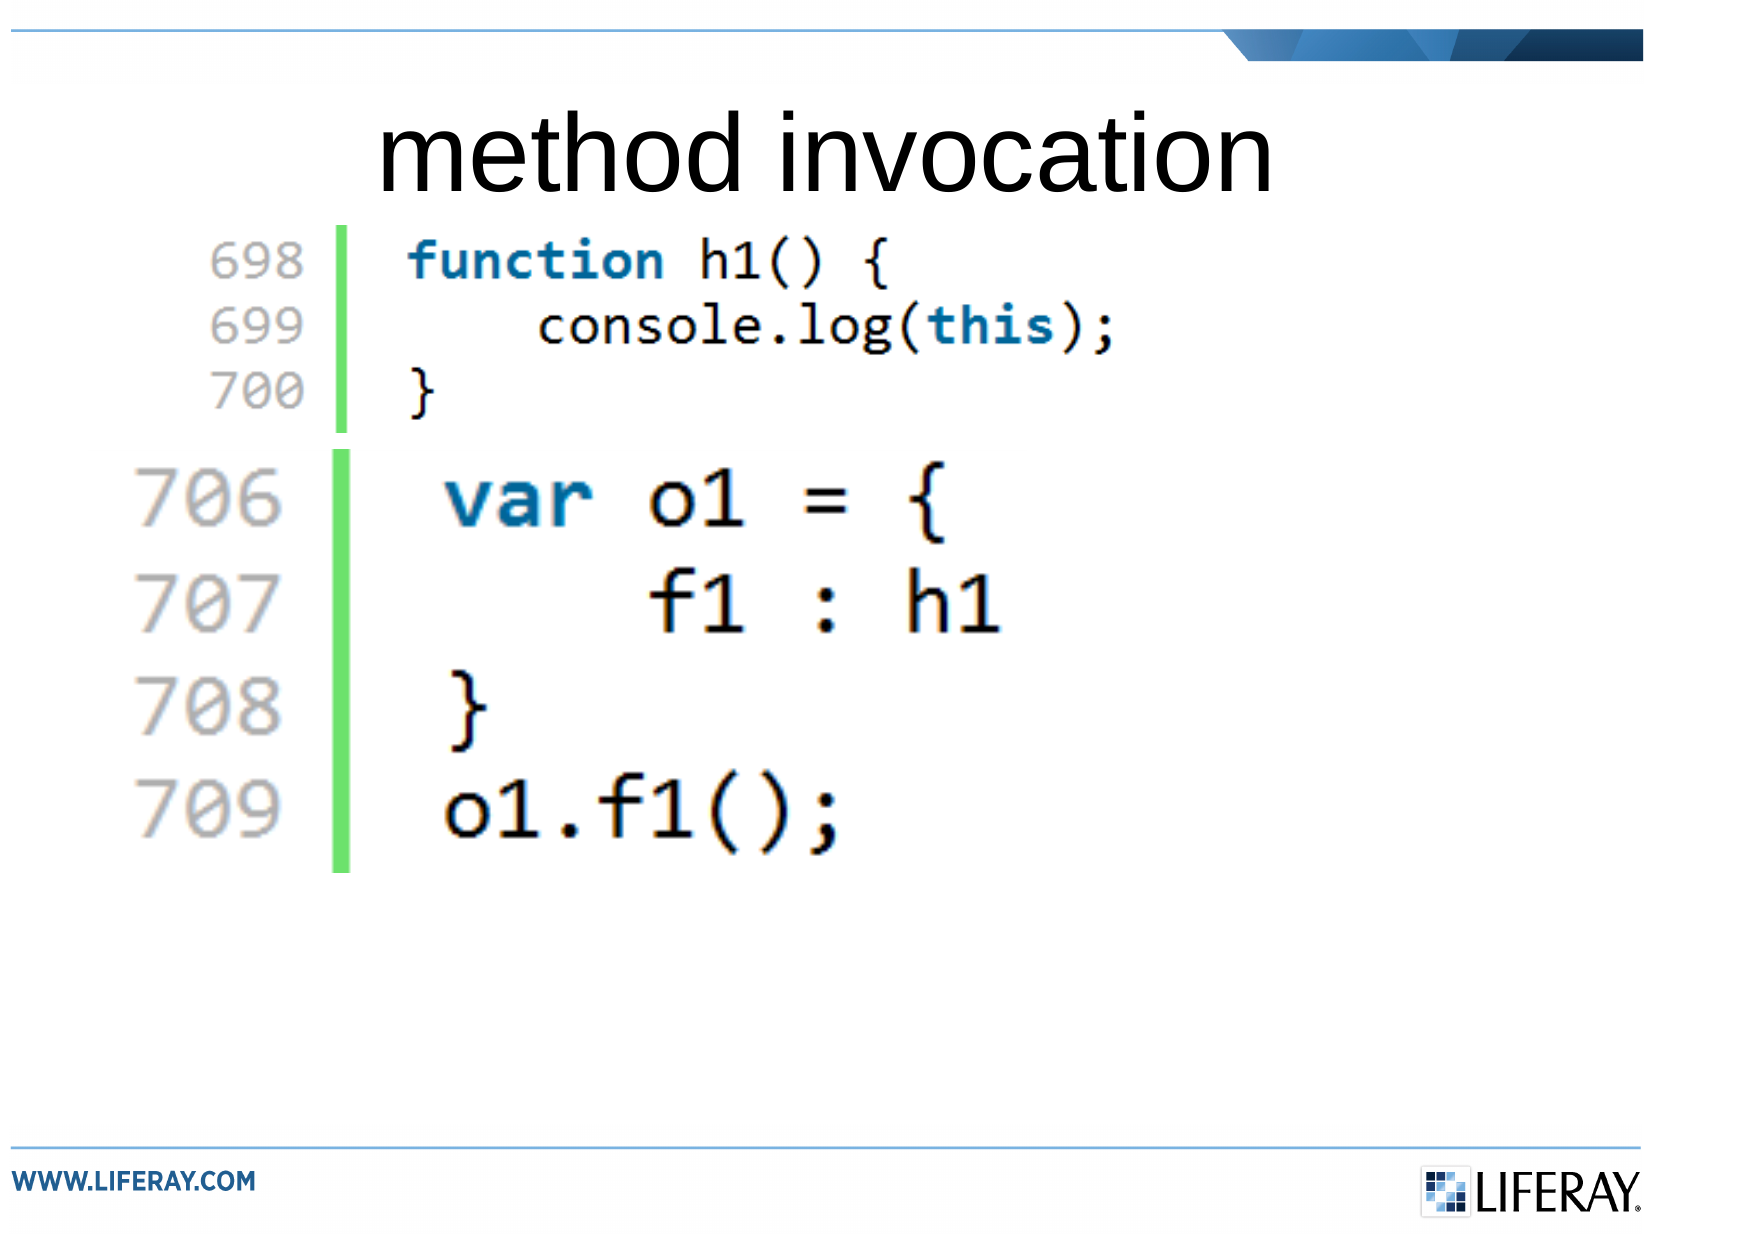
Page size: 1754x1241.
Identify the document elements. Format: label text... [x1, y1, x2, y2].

picture [9, 1124, 1642, 1234]
picture [11, 0, 1644, 84]
picture [88, 449, 1027, 873]
title method invocation [82, 49, 1571, 257]
picture [187, 225, 1126, 433]
